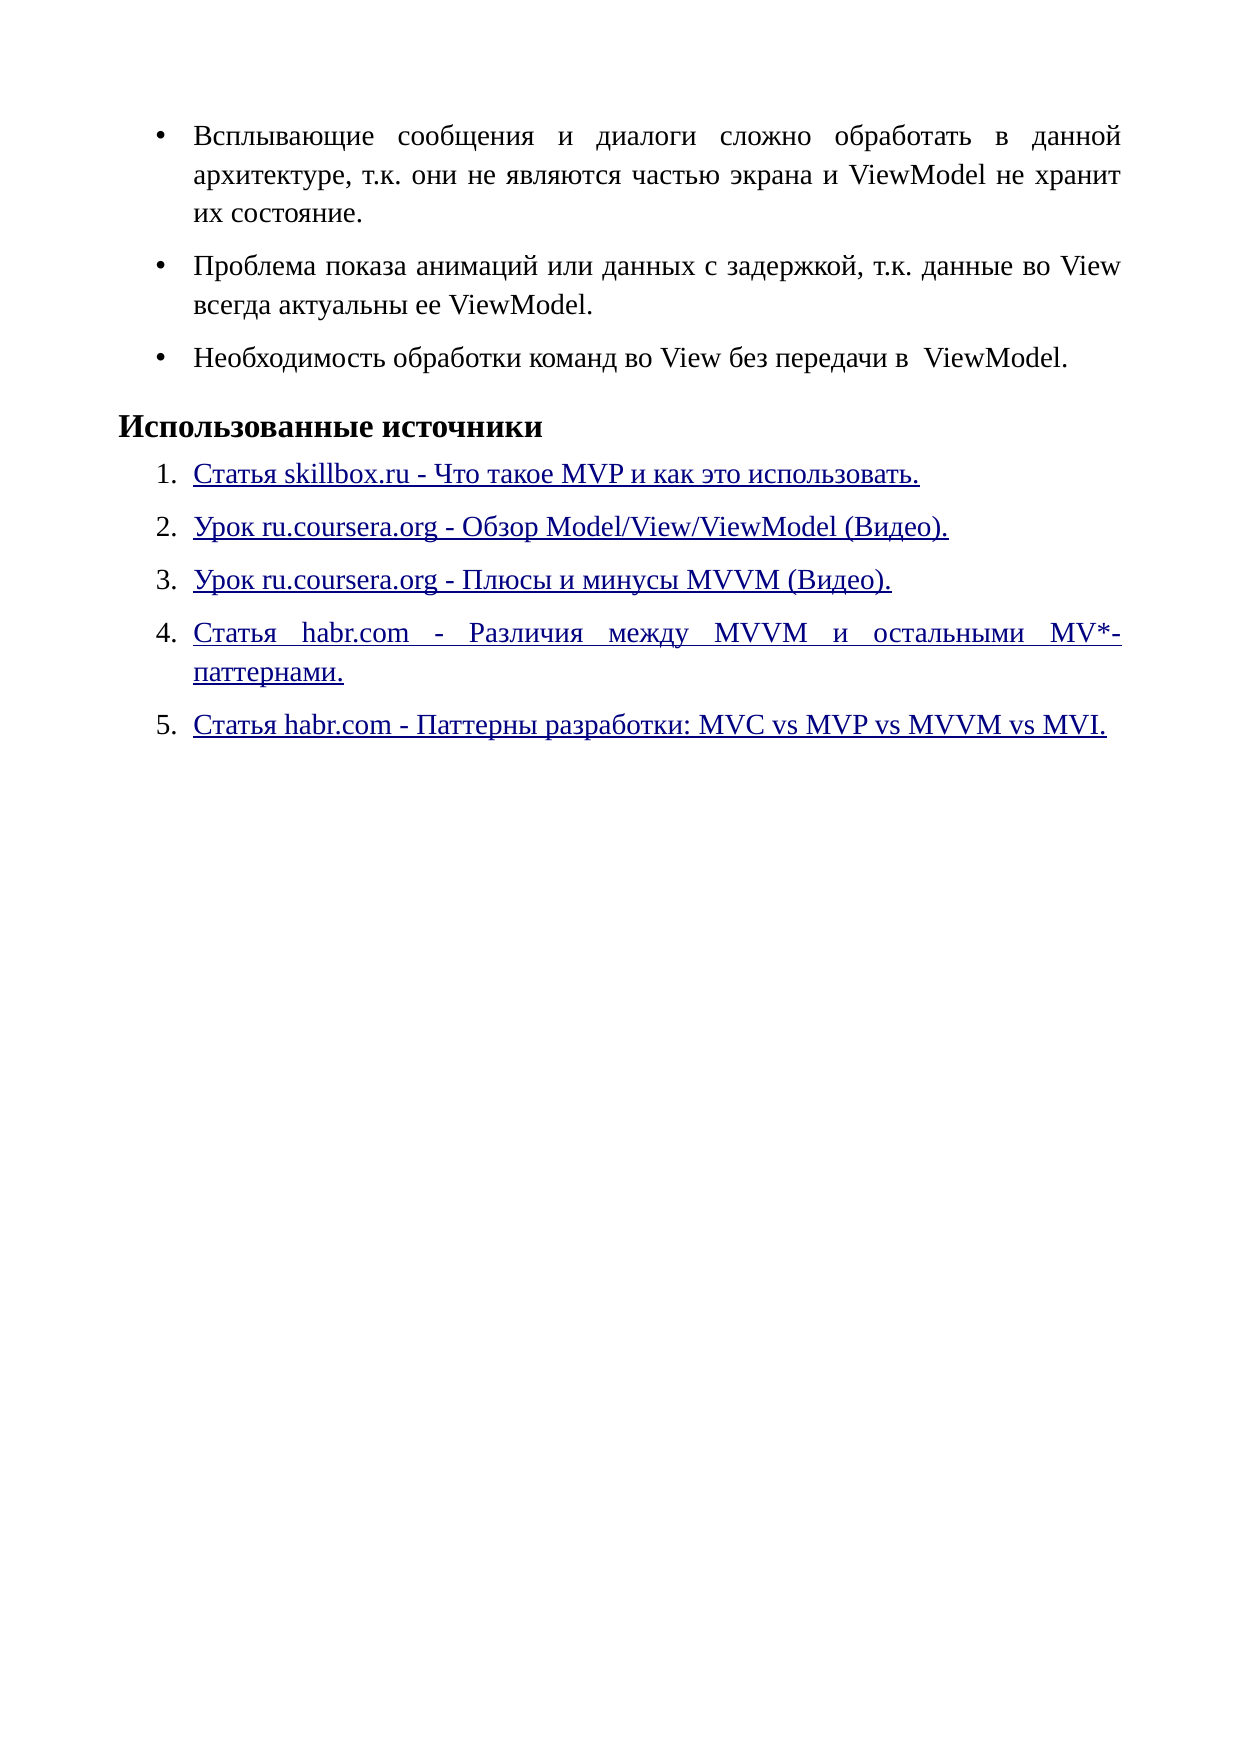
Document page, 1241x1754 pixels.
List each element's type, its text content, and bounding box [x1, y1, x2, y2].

list Необходимость обработки команд во View без передачи в ViewModel. [156, 340, 1122, 374]
list Всплывающие сообщения и диалоги сложно обработать в данной архитектуре, т.к. они не являются частью экрана и ViewModel не хранит их состояние. [156, 118, 1122, 229]
list Статья skillbox.ru - Что такое MVP и как это использовать. [156, 456, 1122, 490]
list Урок ru.coursera.org - Плюсы и минусы MVVM (Видео). [156, 562, 1122, 596]
subtitle Использованные источники [118, 414, 1122, 444]
list Статья habr.com - Различия между MVVM и остальными MV*-паттернами. [156, 616, 1122, 688]
list Проблема показа анимаций или данных с задержкой, т.к. данные во View всегда актуальны ее ViewModel. [156, 248, 1122, 321]
list Урок ru.coursera.org - Обзор Model/View/ViewModel (Видео). [156, 509, 1122, 543]
list Статья habr.com - Паттерны разработки: MVC vs MVP vs MVVM vs MVI. [156, 707, 1122, 741]
